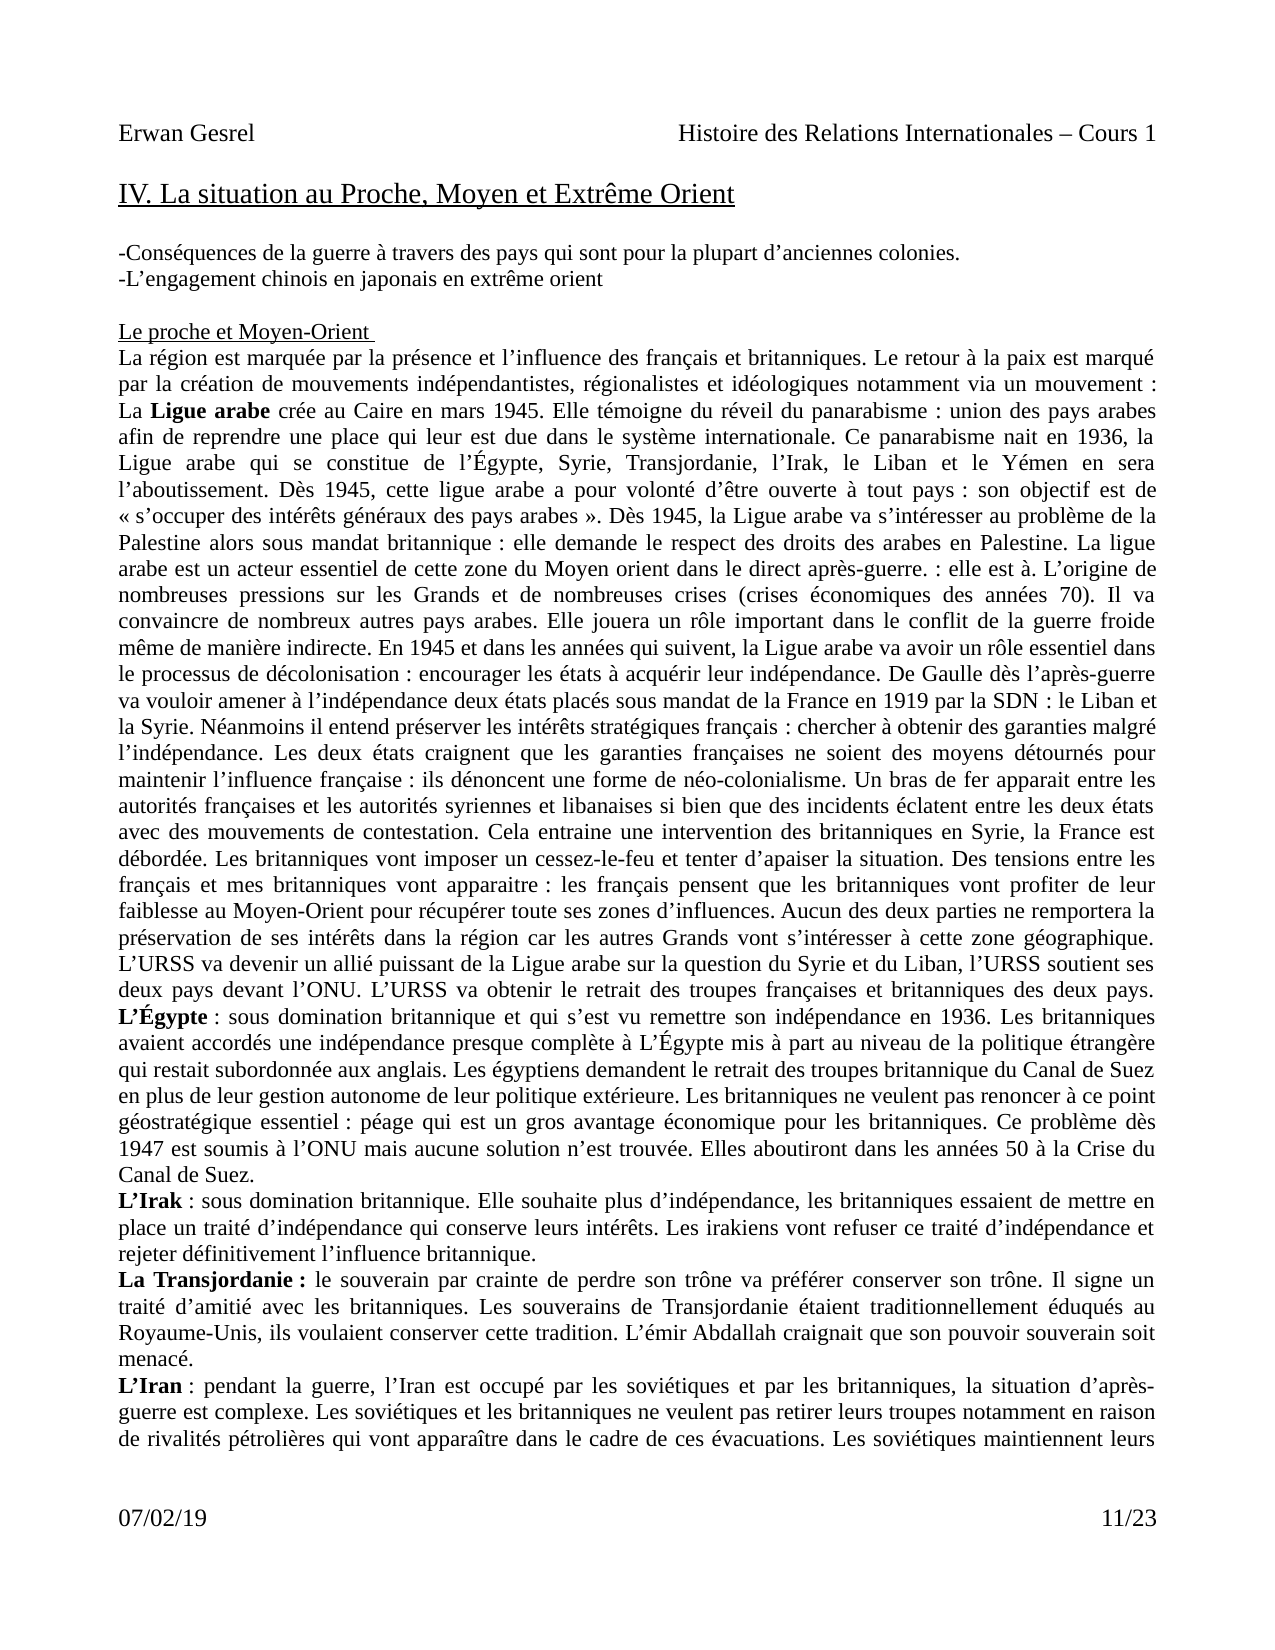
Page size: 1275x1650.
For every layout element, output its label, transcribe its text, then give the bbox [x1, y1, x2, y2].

text L’Irak : sous domination britannique. Elle souhaite plus d’indépendance, les britanniques essaient de mettre en place un traité d’indépendance qui conserve leurs intérêts. Les irakiens vont refuser ce traité d’indépendance et rejeter définitivement l’influence britannique. [118, 1187, 1157, 1266]
text -L’engagement chinois en japonais en extrême orient [118, 265, 1157, 291]
text La région est marquée par la présence et l’influence des français et britanniques. Le retour à la paix est marqué par la création de mouvements indépendantistes, régionalistes et idéologiques notamment via un mouvement : La Ligue arabe crée au Caire en mars 1945. Elle témoigne du réveil du panarabisme : union des pays arabes afin de reprendre une place qui leur est due dans le système internationale. Ce panarabisme nait en 1936, la Ligue arabe qui se constitue de l’Égypte, Syrie, Transjordanie, l’Irak, le Liban et le Yémen en sera l’aboutissement. Dès 1945, cette ligue arabe a pour volonté d’être ouverte à tout pays : son objectif est de « s’occuper des intérêts généraux des pays arabes ». Dès 1945, la Ligue arabe va s’intéresser au problème de la Palestine alors sous mandat britannique : elle demande le respect des droits des arabes en Palestine. La ligue arabe est un acteur essentiel de cette zone du Moyen orient dans le direct après-guerre. : elle est à. L’origine de nombreuses pressions sur les Grands et de nombreuses crises (crises économiques des années 70). Il va convaincre de nombreux autres pays arabes. Elle jouera un rôle important dans le conflit de la guerre froide même de manière indirecte. En 1945 et dans les années qui suivent, la Ligue arabe va avoir un rôle essentiel dans le processus de décolonisation : encourager les états à acquérir leur indépendance. De Gaulle dès l’après-guerre va vouloir amener à l’indépendance deux états placés sous mandat de la France en 1919 par la SDN : le Liban et la Syrie. Néanmoins il entend préserver les intérêts stratégiques français : chercher à obtenir des garanties malgré l’indépendance. Les deux états craignent que les garanties françaises ne soient des moyens détournés pour maintenir l’influence française : ils dénoncent une forme de néo-colonialisme. Un bras de fer apparait entre les autorités françaises et les autorités syriennes et libanaises si bien que des incidents éclatent entre les deux états avec des mouvements de contestation. Cela entraine une intervention des britanniques en Syrie, la France est débordée. Les britanniques vont imposer un cessez-le-feu et tenter d’apaiser la situation. Des tensions entre les français et mes britanniques vont apparaitre : les français pensent que les britanniques vont profiter de leur faiblesse au Moyen-Orient pour récupérer toute ses zones d’influences. Aucun des deux parties ne remportera la préservation de ses intérêts dans la région car les autres Grands vont s’intéresser à cette zone géographique. L’URSS va devenir un allié puissant de la Ligue arabe sur la question du Syrie et du Liban, l’URSS soutient ses deux pays devant l’ONU. L’URSS va obtenir le retrait des troupes françaises et britanniques des deux pays. L’Égypte : sous domination britannique et qui s’est vu remettre son indépendance en 1936. Les britanniques avaient accordés une indépendance presque complète à L’Égypte mis à part au niveau de la politique étrangère qui restait subordonnée aux anglais. Les égyptiens demandent le retrait des troupes britannique du Canal de Suez en plus de leur gestion autonome de leur politique extérieure. Les britanniques ne veulent pas renoncer à ce point géostratégique essentiel : péage qui est un gros avantage économique pour les britanniques. Ce problème dès 1947 est soumis à l’ONU mais aucune solution n’est trouvée. Elles aboutiront dans les années 50 à la Crise du Canal de Suez. [118, 344, 1157, 1187]
text Le proche et Moyen-Orient [118, 318, 1157, 344]
text -Conséquences de la guerre à travers des pays qui sont pour la plupart d’anciennes colonies. [118, 239, 1157, 265]
text La Transjordanie : le souverain par crainte de perdre son trône va préférer conserver son trône. Il signe un traité d’amitié avec les britanniques. Les souverains de Transjordanie étaient traditionnellement éduqués au Royaume-Unis, ils voulaient conserver cette tradition. L’émir Abdallah craignait que son pouvoir souverain soit menacé. [118, 1266, 1157, 1372]
text L’Iran : pendant la guerre, l’Iran est occupé par les soviétiques et par les britanniques, la situation d’après-guerre est complexe. Les soviétiques et les britanniques ne veulent pas retirer leurs troupes notamment en raison de rivalités pétrolières qui vont apparaître dans le cadre de ces évacuations. Les soviétiques maintiennent leurs [118, 1372, 1157, 1451]
text IV. La situation au Proche, Moyen et Extrême Orient [118, 176, 1157, 210]
